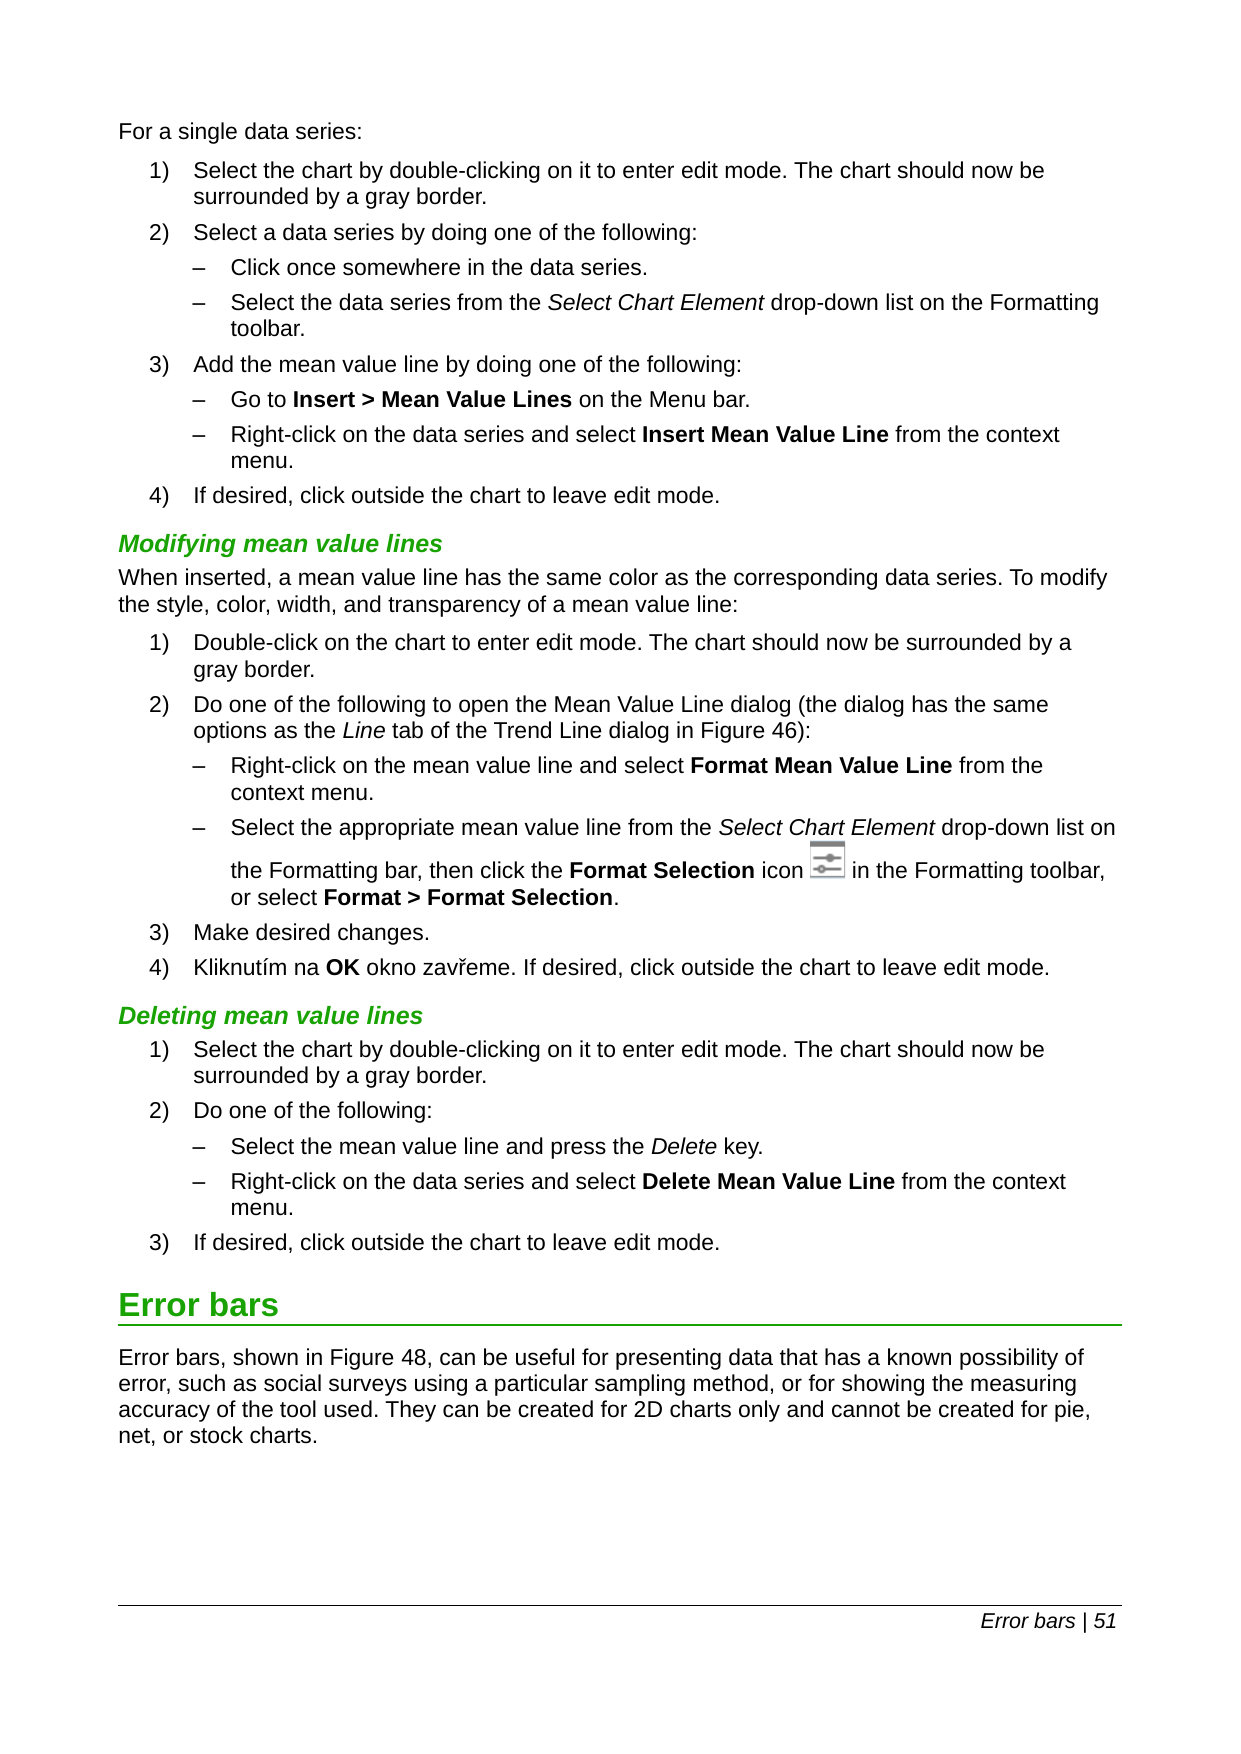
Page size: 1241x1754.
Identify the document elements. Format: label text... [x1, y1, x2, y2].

list Kliknutím na OK okno zavřeme. If desired, click outside the chart to leave edit mode. [169, 954, 1122, 981]
list Select the appropriate mean value line from the Select Chart Element drop-down list on the Formatting bar, then click the Format Selection icon in the Formatting toolbar, or select Format > Format Selection. [192, 814, 1122, 910]
list Select the chart by double-clicking on it to enter edit mode. The chart should now be surrounded by a gray border. [169, 1036, 1122, 1088]
subtitle Deleting mean value lines [118, 1001, 1122, 1030]
list Do one of the following: [169, 1097, 1122, 1124]
list Double-click on the chart to enter edit mode. The chart should now be surrounded by a gray border. [169, 629, 1122, 682]
text When inserted, a mean value line has the same color as the corresponding data series. To modify the style, color, width, and transparency of a mean value line: [118, 564, 1122, 617]
list If desired, click outside the chart to leave edit mode. [169, 1229, 1122, 1256]
list Select a data series by doing one of the following: [169, 218, 1122, 245]
list If desired, click outside the chart to leave edit mode. [169, 482, 1122, 509]
list Right-click on the data series and select Delete Mean Value Line from the context menu. [192, 1168, 1122, 1221]
list Click once somewhere in the data series. [192, 254, 1122, 280]
picture [810, 840, 846, 879]
subtitle Modifying mean value lines [118, 529, 1122, 558]
list Select the data series from the Select Chart Element drop-down list on the Formatting toolbar. [192, 289, 1122, 342]
list Right-click on the mean value line and select Format Mean Value Line from the context menu. [192, 752, 1122, 805]
list Select the mean value line and press the Delete key. [192, 1133, 1122, 1159]
list Select the chart by double-clicking on it to enter edit mode. The chart should now be surrounded by a gray border. [169, 157, 1122, 210]
list Go to Insert > Mean Value Lines on the Menu bar. [192, 386, 1122, 412]
list For a single data series: [118, 118, 1122, 144]
list Add the mean value line by doing one of the following: [169, 351, 1122, 377]
list Do one of the following to open the Mean Value Line dialog (the dialog has the same options as the Line tab of the Trend Line dialog in Figure 46): [169, 691, 1122, 744]
list Right-click on the data series and select Insert Mean Value Line from the context menu. [192, 421, 1122, 474]
list Make desired changes. [169, 919, 1122, 945]
text Error bars, shown in Figure 48, can be useful for presenting data that has a known possibility of error, such as social surveys using a particular sampling method, or for showing the measuring accuracy of the tool used. They can be created for 2D charts only and cannot be created for pie, net, or stock charts. [118, 1343, 1122, 1449]
subtitle Error bars [118, 1285, 1122, 1324]
